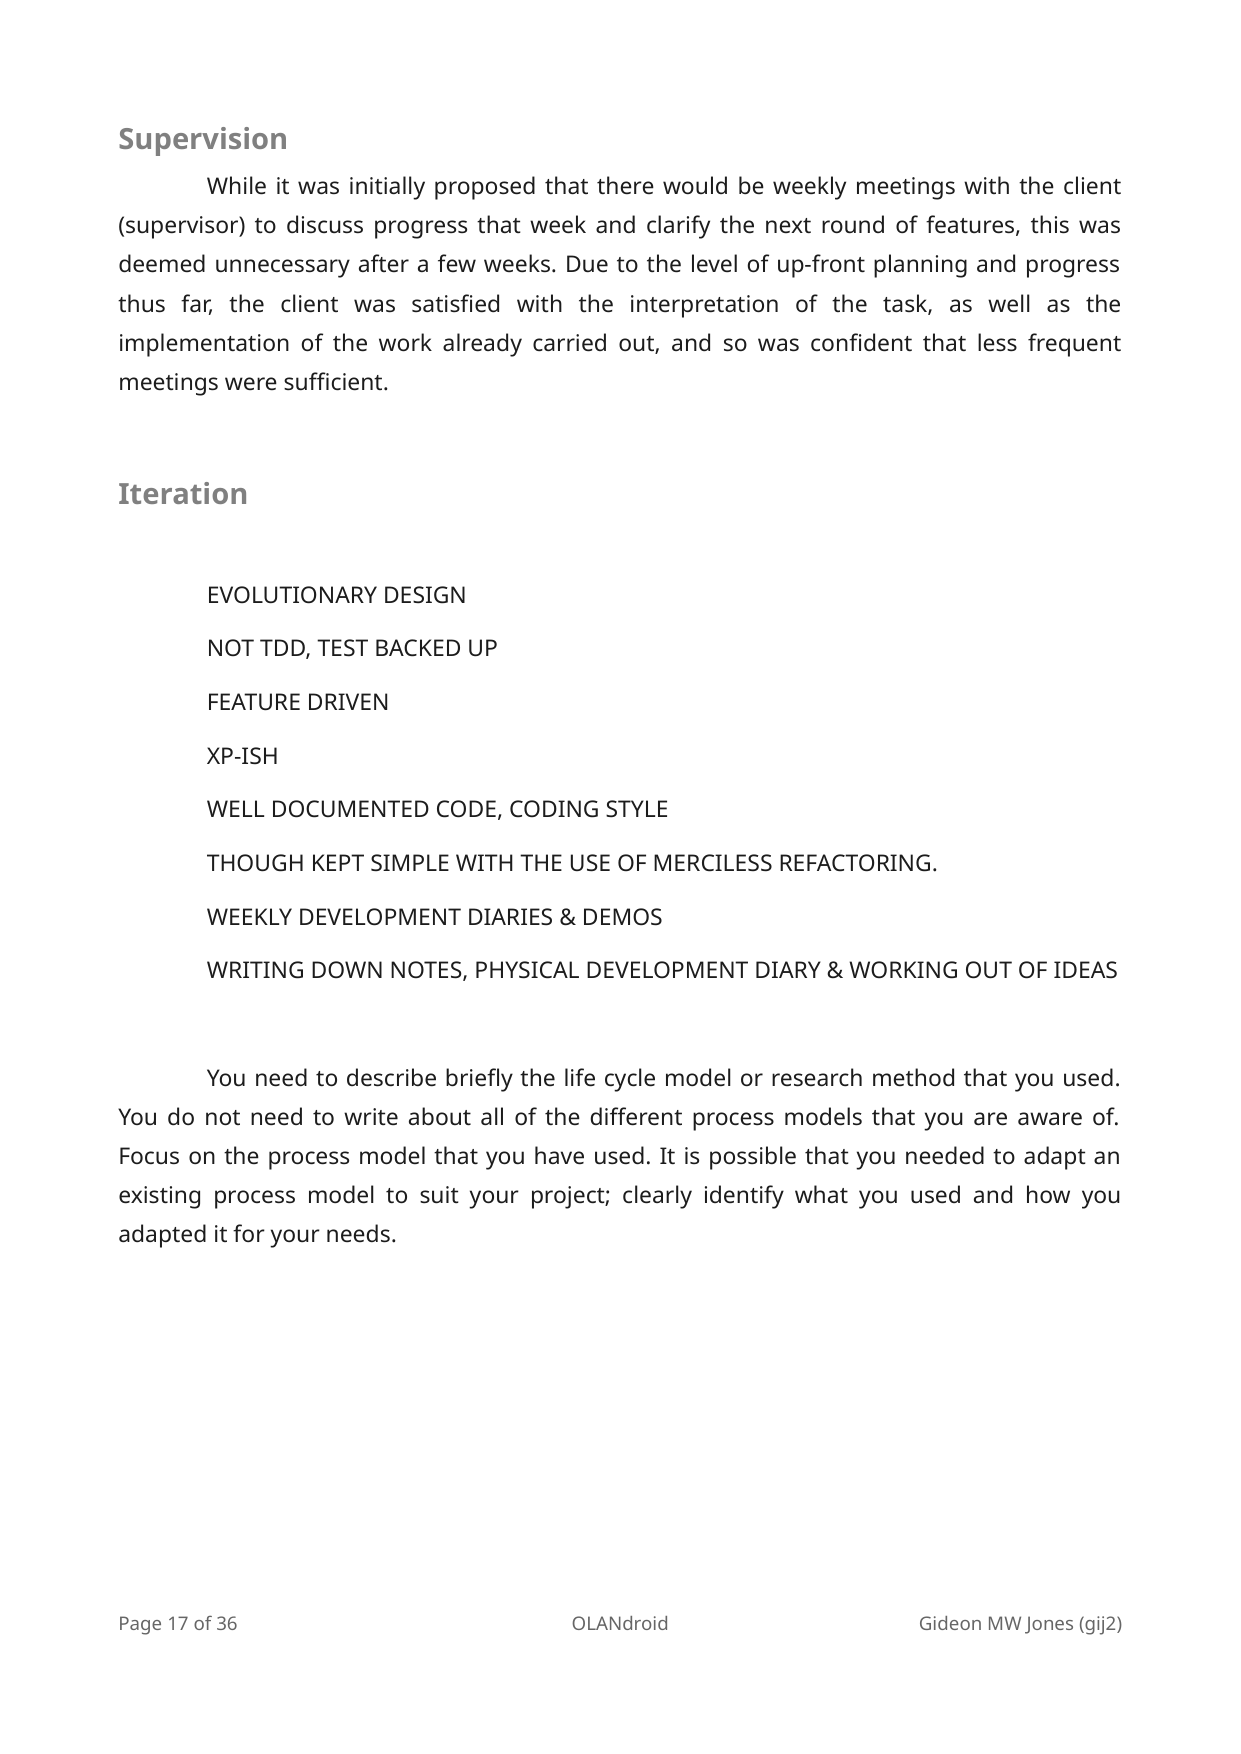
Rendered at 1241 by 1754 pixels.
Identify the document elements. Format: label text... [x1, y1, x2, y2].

text XP-ISH [118, 740, 1122, 771]
subtitle Iteration [118, 473, 1122, 513]
subtitle Supervision [118, 118, 1122, 158]
text THOUGH KEPT SIMPLE WITH THE USE OF MERCILESS REFACTORING. [118, 847, 1122, 878]
text NOT TDD, TEST BACKED UP [118, 632, 1122, 664]
text WEEKLY DEVELOPMENT DIARIES & DEMOS [118, 901, 1122, 932]
text WELL DOCUMENTED CODE, CODING STYLE [118, 793, 1122, 824]
text You need to describe briefly the life cycle model or research method that you used. You do not need to write about all of the different process models that you are aware of. Focus on the process model that you have used. It is possible that you needed to adapt an existing process model to suit your project; clearly identify what you used and how you adapted it for your needs. [118, 1062, 1122, 1249]
text EVOLUTIONARY DESIGN [118, 579, 1122, 610]
text While it was initially proposed that there would be weekly meetings with the client (supervisor) to discuss progress that week and clarify the next round of features, this was deemed unnecessary after a few weeks. Due to the level of up-front planning and progress thus far, the client was satisfied with the interpretation of the task, as well as the implementation of the work already carried out, and so was confident that less frequent meetings were sufficient. [118, 170, 1122, 397]
text FEATURE DRIVEN [118, 686, 1122, 717]
text WRITING DOWN NOTES, PHYSICAL DEVELOPMENT DIARY & WORKING OUT OF IDEAS [118, 954, 1122, 986]
